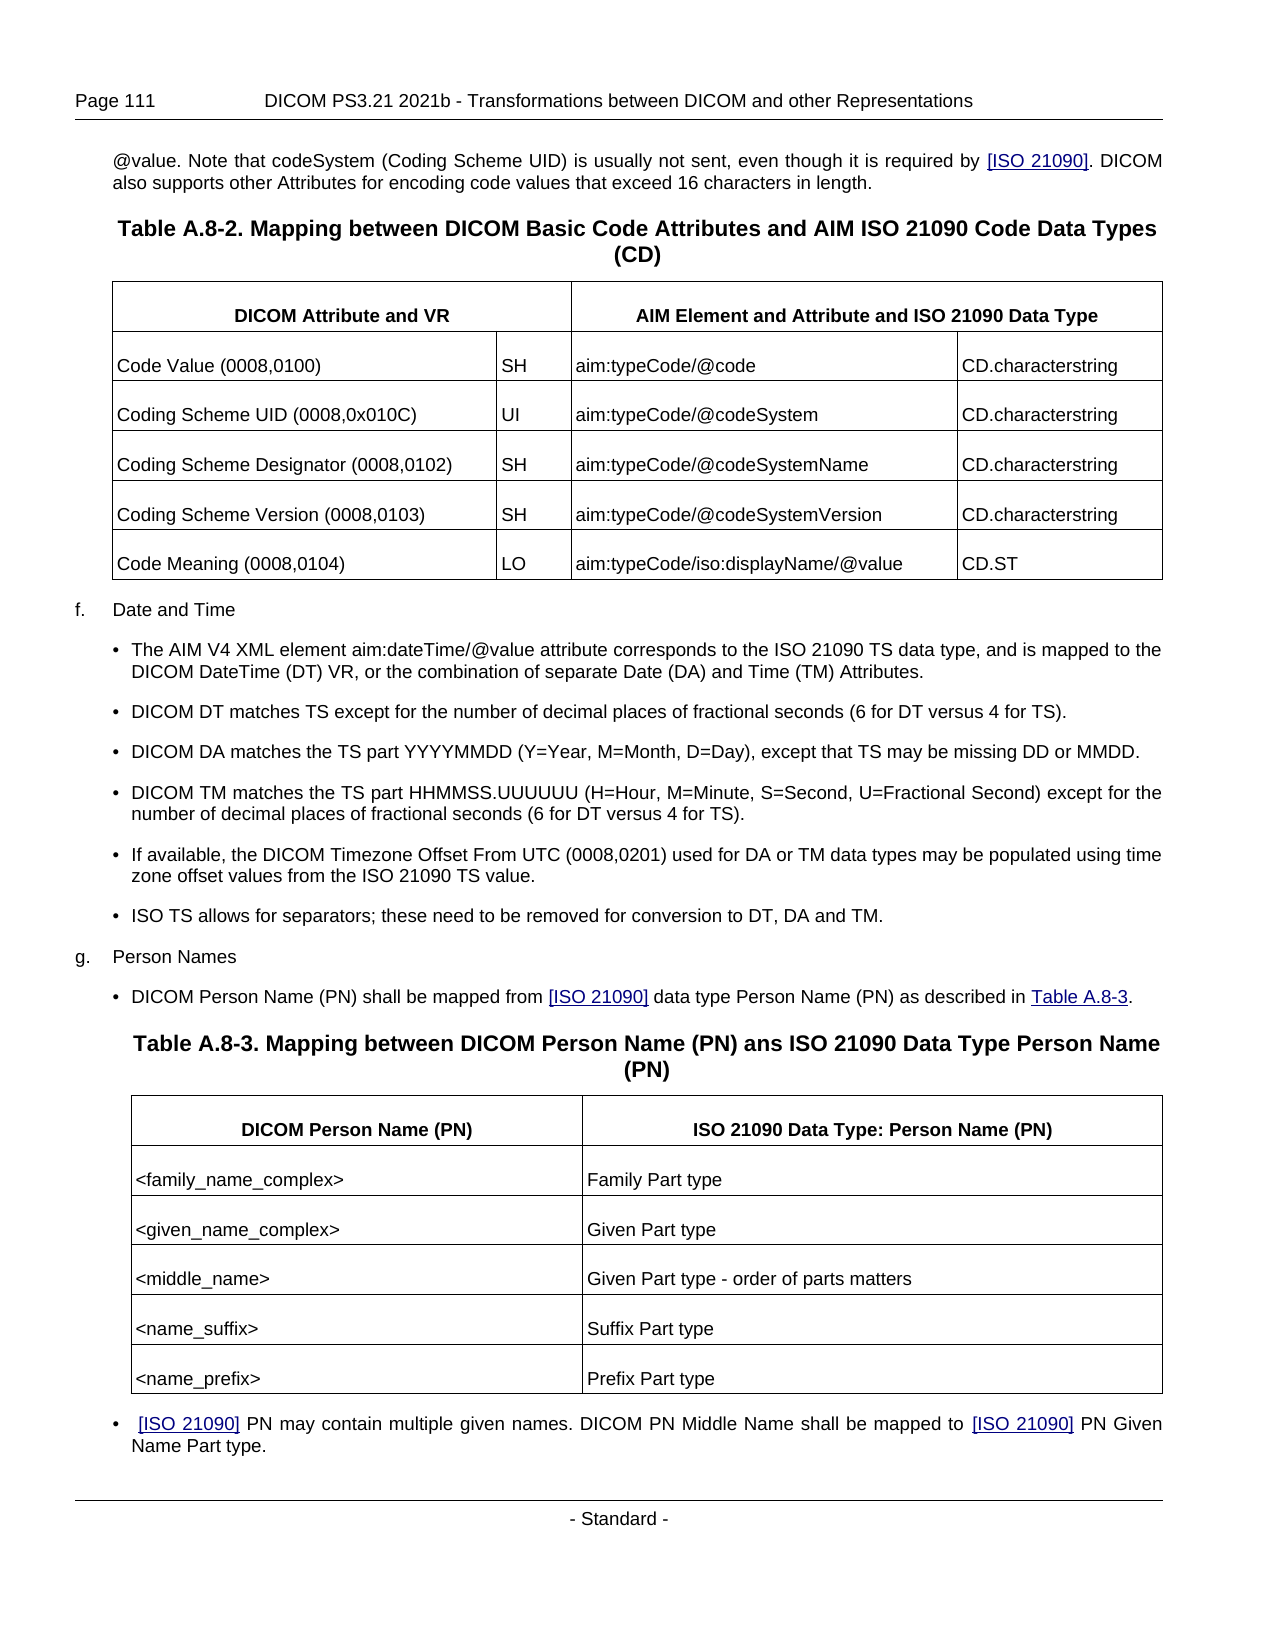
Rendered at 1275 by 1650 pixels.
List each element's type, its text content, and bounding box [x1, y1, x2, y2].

table_cell aim:typeCode/​@codeSystemVersion [572, 481, 957, 529]
text Table A.8-2. Mapping between DICOM Basic Code Attributes and AIM ISO 21090 Code Data Types (CD) [112, 216, 1162, 267]
table_cell <name_prefix> [132, 1345, 582, 1393]
table_cell Coding Scheme Designator (0008,0102) [113, 431, 496, 479]
text g. Person Names [75, 946, 1162, 967]
table_cell CD.characterstring [958, 381, 1162, 430]
text Table A.8-3. Mapping between DICOM Person Name (PN) ans ISO 21090 Data Type Person Name (PN) [131, 1030, 1162, 1082]
text • DICOM DA matches the TS part YYYYMMDD (Y=Year, M=Month, D=Day), except that TS may be missing DD or MMDD. [112, 741, 1162, 763]
table_cell SH [497, 431, 571, 479]
table_header AIM Element and Attribute and ISO 21090 Data Type [572, 282, 1162, 331]
text • DICOM TM matches the TS part HHMMSS.UUUUUU (H=Hour, M=Minute, S=Second, U=Fractional Second) except for the number of decimal places of fractional seconds (6 for DT versus 4 for TS). [112, 782, 1162, 825]
text • DICOM DT matches TS except for the number of decimal places of fractional seconds (6 for DT versus 4 for TS). [112, 701, 1162, 722]
text f. Date and Time [75, 599, 1162, 620]
table_cell Suffix Part type [583, 1295, 1162, 1344]
table_cell Prefix Part type [583, 1345, 1162, 1393]
table_cell <given_name_complex> [132, 1196, 582, 1244]
table_cell LO [497, 530, 571, 579]
table_cell Family Part type [583, 1146, 1162, 1194]
table_cell Code Value (0008,0100) [113, 332, 496, 380]
text • ISO TS allows for separators; these need to be removed for conversion to DT, DA and TM. [112, 905, 1162, 927]
text • The AIM V4 XML element aim:dateTime/​@value attribute corresponds to the ISO 21090 TS data type, and is mapped to the DICOM DateTime (DT) VR, or the combination of separate Date (DA) and Time (TM) Attributes. [112, 639, 1162, 682]
table_cell Code Meaning (0008,0104) [113, 530, 496, 579]
table_cell UI [497, 381, 571, 430]
table_cell SH [497, 481, 571, 529]
table_cell <family_name_complex> [132, 1146, 582, 1194]
table_header DICOM Person Name (PN) [132, 1096, 582, 1145]
table_cell CD.ST [958, 530, 1162, 579]
text • If available, the DICOM Timezone Offset From UTC (0008,0201) used for DA or TM data types may be populated using time zone offset values from the ISO 21090 TS value. [112, 843, 1162, 887]
table_cell aim:typeCode/​@codeSystem [572, 381, 957, 430]
table_cell aim:typeCode/​@codeSystemName [572, 431, 957, 479]
table_cell Given Part type - order of parts matters [583, 1245, 1162, 1294]
table_header ISO 21090 Data Type: Person Name (PN) [583, 1096, 1162, 1145]
table_cell aim:typeCode/​@code [572, 332, 957, 380]
text • [ISO 21090] PN may contain multiple given names. DICOM PN Middle Name shall be mapped to [ISO 21090] PN Given Name Part type. [112, 1413, 1162, 1456]
table_cell <middle_name> [132, 1245, 582, 1294]
text • DICOM Person Name (PN) shall be mapped from [ISO 21090] data type Person Name (PN) as described in Table A.8-3. [112, 986, 1162, 1007]
table_cell CD.characterstring [958, 431, 1162, 479]
table_header DICOM Attribute and VR [113, 282, 571, 331]
table_cell Given Part type [583, 1196, 1162, 1244]
text @value. Note that codeSystem (Coding Scheme UID) is usually not sent, even though it is required by [ISO 21090]. DICOM also supports other Attributes for encoding code values that exceed 16 characters in length. [112, 150, 1162, 193]
table_cell CD.characterstring [958, 481, 1162, 529]
table_cell SH [497, 332, 571, 380]
table_cell CD.characterstring [958, 332, 1162, 380]
table_cell Coding Scheme UID (0008,0x010C) [113, 381, 496, 430]
table_cell aim:typeCode/​iso:displayName/​@value [572, 530, 957, 579]
table_cell Coding Scheme Version (0008,0103) [113, 481, 496, 529]
table_cell <name_suffix> [132, 1295, 582, 1344]
